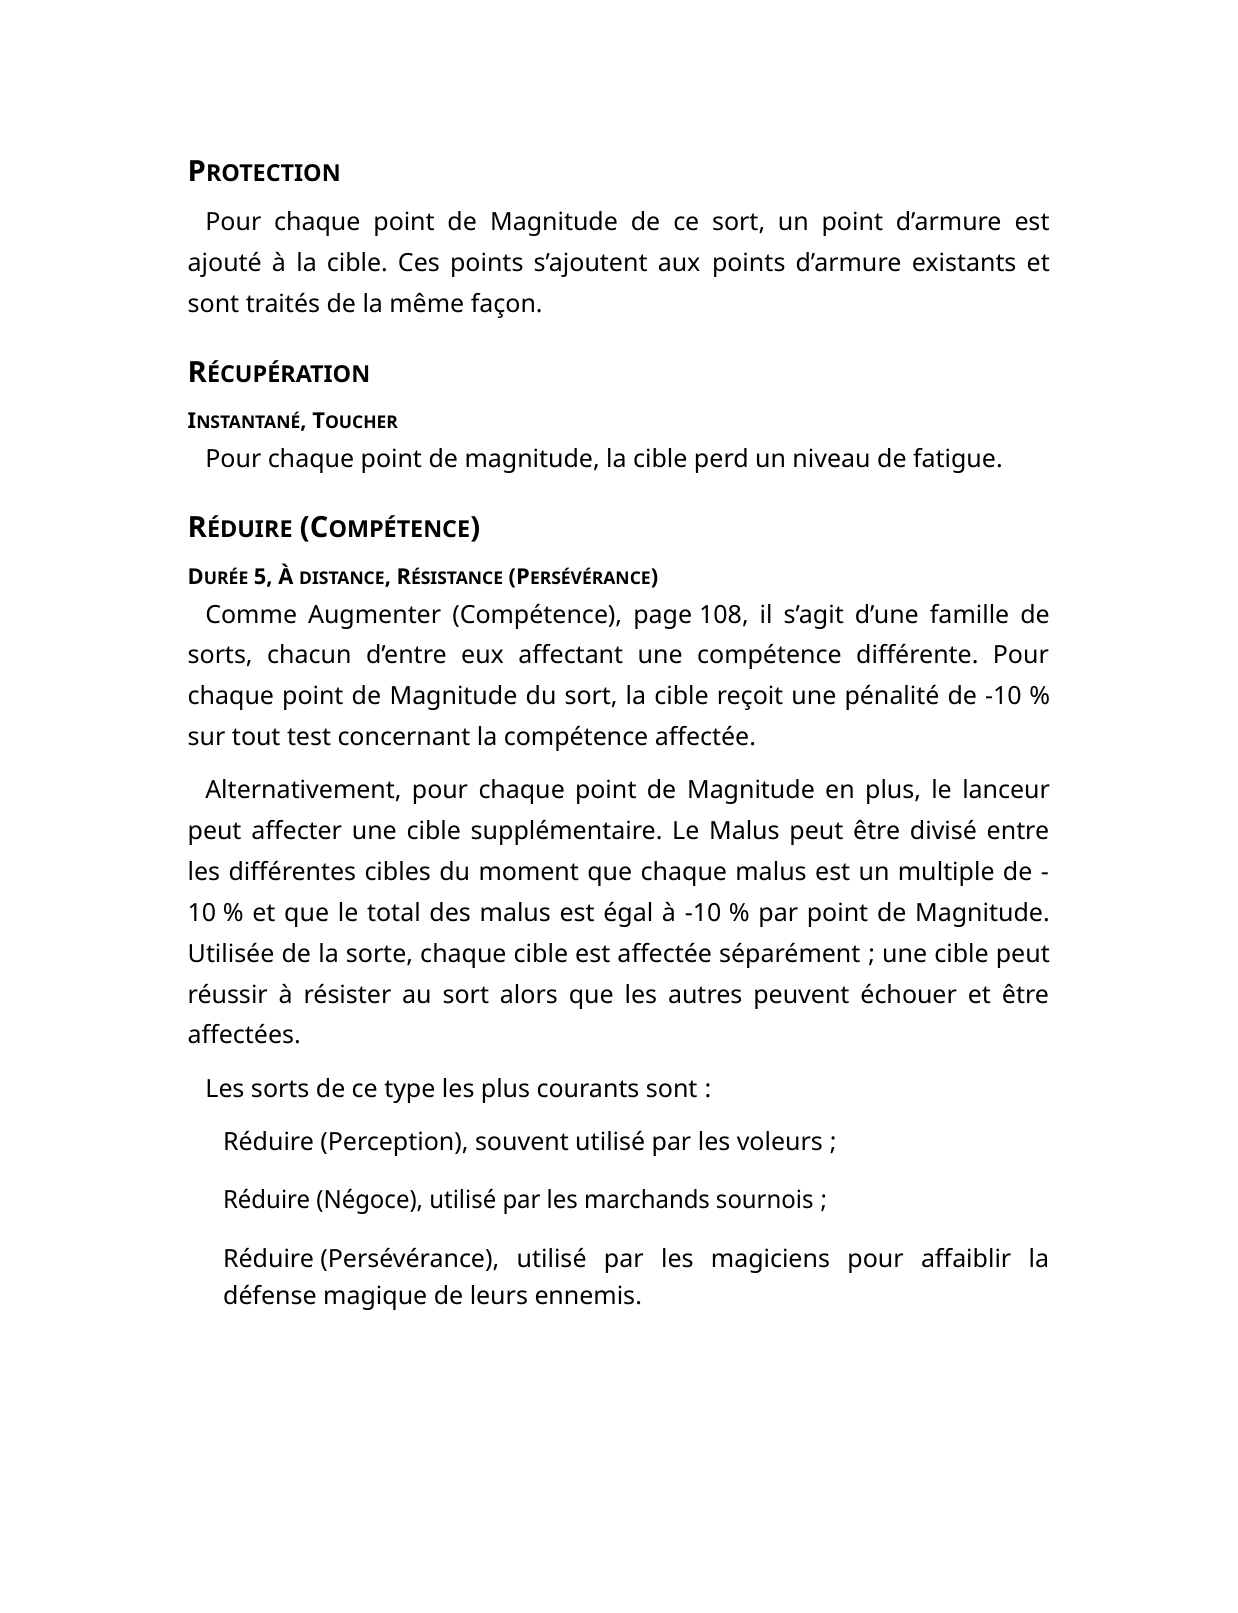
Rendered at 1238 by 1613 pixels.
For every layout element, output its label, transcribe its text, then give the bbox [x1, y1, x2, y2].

text Durée 5, À distance, Résistance (Persévérance) [187, 561, 1050, 590]
text Réduire (Compétence) [187, 507, 1050, 546]
text Pour chaque point de magnitude, la cible perd un niveau de fatigue. [187, 441, 1050, 475]
text Récupération [187, 351, 1050, 391]
text Les sorts de ce type les plus courants sont : [187, 1071, 1050, 1104]
text Protection [187, 150, 1050, 190]
text Pour chaque point de Magnitude de ce sort, un point d’armure est ajouté à la cible. Ces points s’ajoutent aux points d’armure existants et sont traités de la même façon. [187, 204, 1050, 319]
list Réduire (Persévérance), utilisé par les magiciens pour affaiblir la défense magique de leurs ennemis. [223, 1240, 1050, 1312]
text Instantané, Toucher [187, 405, 1050, 435]
text Alternativement, pour chaque point de Magnitude en plus, le lanceur peut affecter une cible supplémentaire. Le Malus peut être divisé entre les différentes cibles du moment que chaque malus est un multiple de -10 % et que le total des malus est égal à -10 % par point de Magnitude. Utilisée de la sorte, chaque cible est affectée séparément ; une cible peut réussir à résister au sort alors que les autres peuvent échouer et être affectées. [187, 772, 1050, 1051]
text Comme Augmenter (Compétence), page 108, il s’agit d’une famille de sorts, chacun d’entre eux affectant une compétence différente. Pour chaque point de Magnitude du sort, la cible reçoit une pénalité de -10 % sur tout test concernant la compétence affectée. [187, 596, 1050, 753]
list Réduire (Perception), souvent utilisé par les voleurs ; [223, 1124, 1050, 1158]
list Réduire (Négoce), utilisé par les marchands sournois ; [223, 1182, 1050, 1216]
